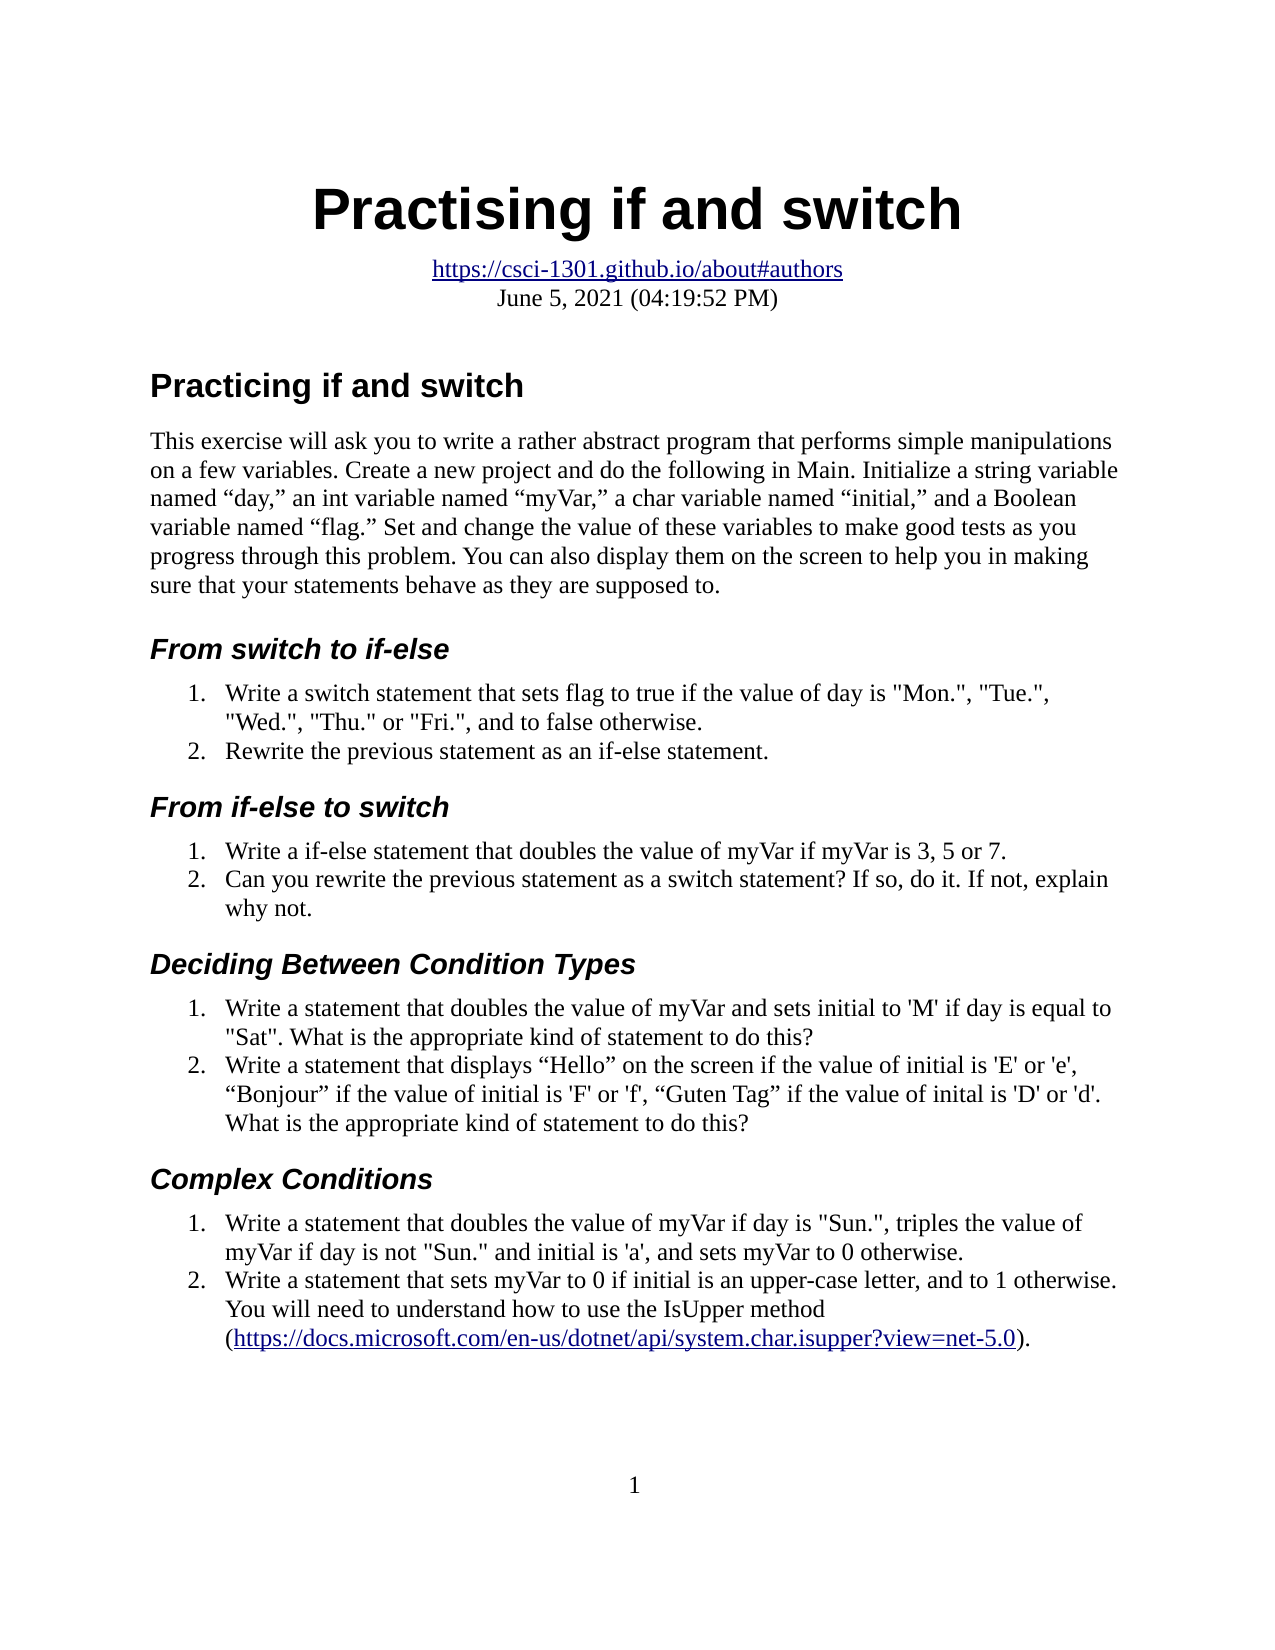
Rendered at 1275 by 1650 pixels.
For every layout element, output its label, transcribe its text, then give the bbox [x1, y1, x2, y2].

text June 5, 2021 (04:19:52 PM) [150, 283, 1125, 312]
title Practising if and switch [150, 175, 1125, 242]
list Write a statement that doubles the value of myVar and sets initial to 'M' if day is equal to "Sat". What is the appropriate kind of statement to do this? [187, 993, 1125, 1051]
subtitle Complex Conditions [150, 1162, 1125, 1195]
text https://csci-1301.github.io/about#authors [150, 254, 1125, 283]
list Rewrite the previous statement as an if-else statement. [187, 736, 1125, 765]
list Write a switch statement that sets flag to true if the value of day is "Mon.", "Tue.", "Wed.", "Thu." or "Fri.", and to false otherwise. [187, 678, 1125, 736]
list Write a statement that displays “Hello” on the screen if the value of initial is 'E' or 'e', “Bonjour” if the value of initial is 'F' or 'f', “Guten Tag” if the value of inital is 'D' or 'd'. What is the appropriate kind of statement to do this? [187, 1051, 1125, 1137]
text This exercise will ask you to write a rather abstract program that performs simple manipulations on a few variables. Create a new project and do the following in Main. Initialize a string variable named “day,” an int variable named “myVar,” a char variable named “initial,” and a Boolean variable named “flag.” Set and change the value of these variables to make good tests as you progress through this problem. You can also display them on the screen to help you in making sure that your statements behave as they are supposed to. [150, 426, 1125, 598]
list Write a if-else statement that doubles the value of myVar if myVar is 3, 5 or 7. [187, 836, 1125, 864]
subtitle From switch to if-else [150, 632, 1125, 666]
subtitle Practicing if and switch [150, 366, 1125, 404]
list Write a statement that doubles the value of myVar if day is "Sun.", triples the value of myVar if day is not "Sun." and initial is 'a', and sets myVar to 0 otherwise. [187, 1208, 1125, 1265]
subtitle From if-else to switch [150, 790, 1125, 823]
list Write a statement that sets myVar to 0 if initial is an upper-case letter, and to 1 otherwise. You will need to understand how to use the IsUpper method (https://docs.microsoft.com/en-us/dotnet/api/system.char.isupper?view=net-5.0). [187, 1265, 1125, 1352]
list Can you rewrite the previous statement as a switch statement? If so, do it. If not, explain why not. [187, 864, 1125, 922]
subtitle Deciding Between Condition Types [150, 947, 1125, 981]
